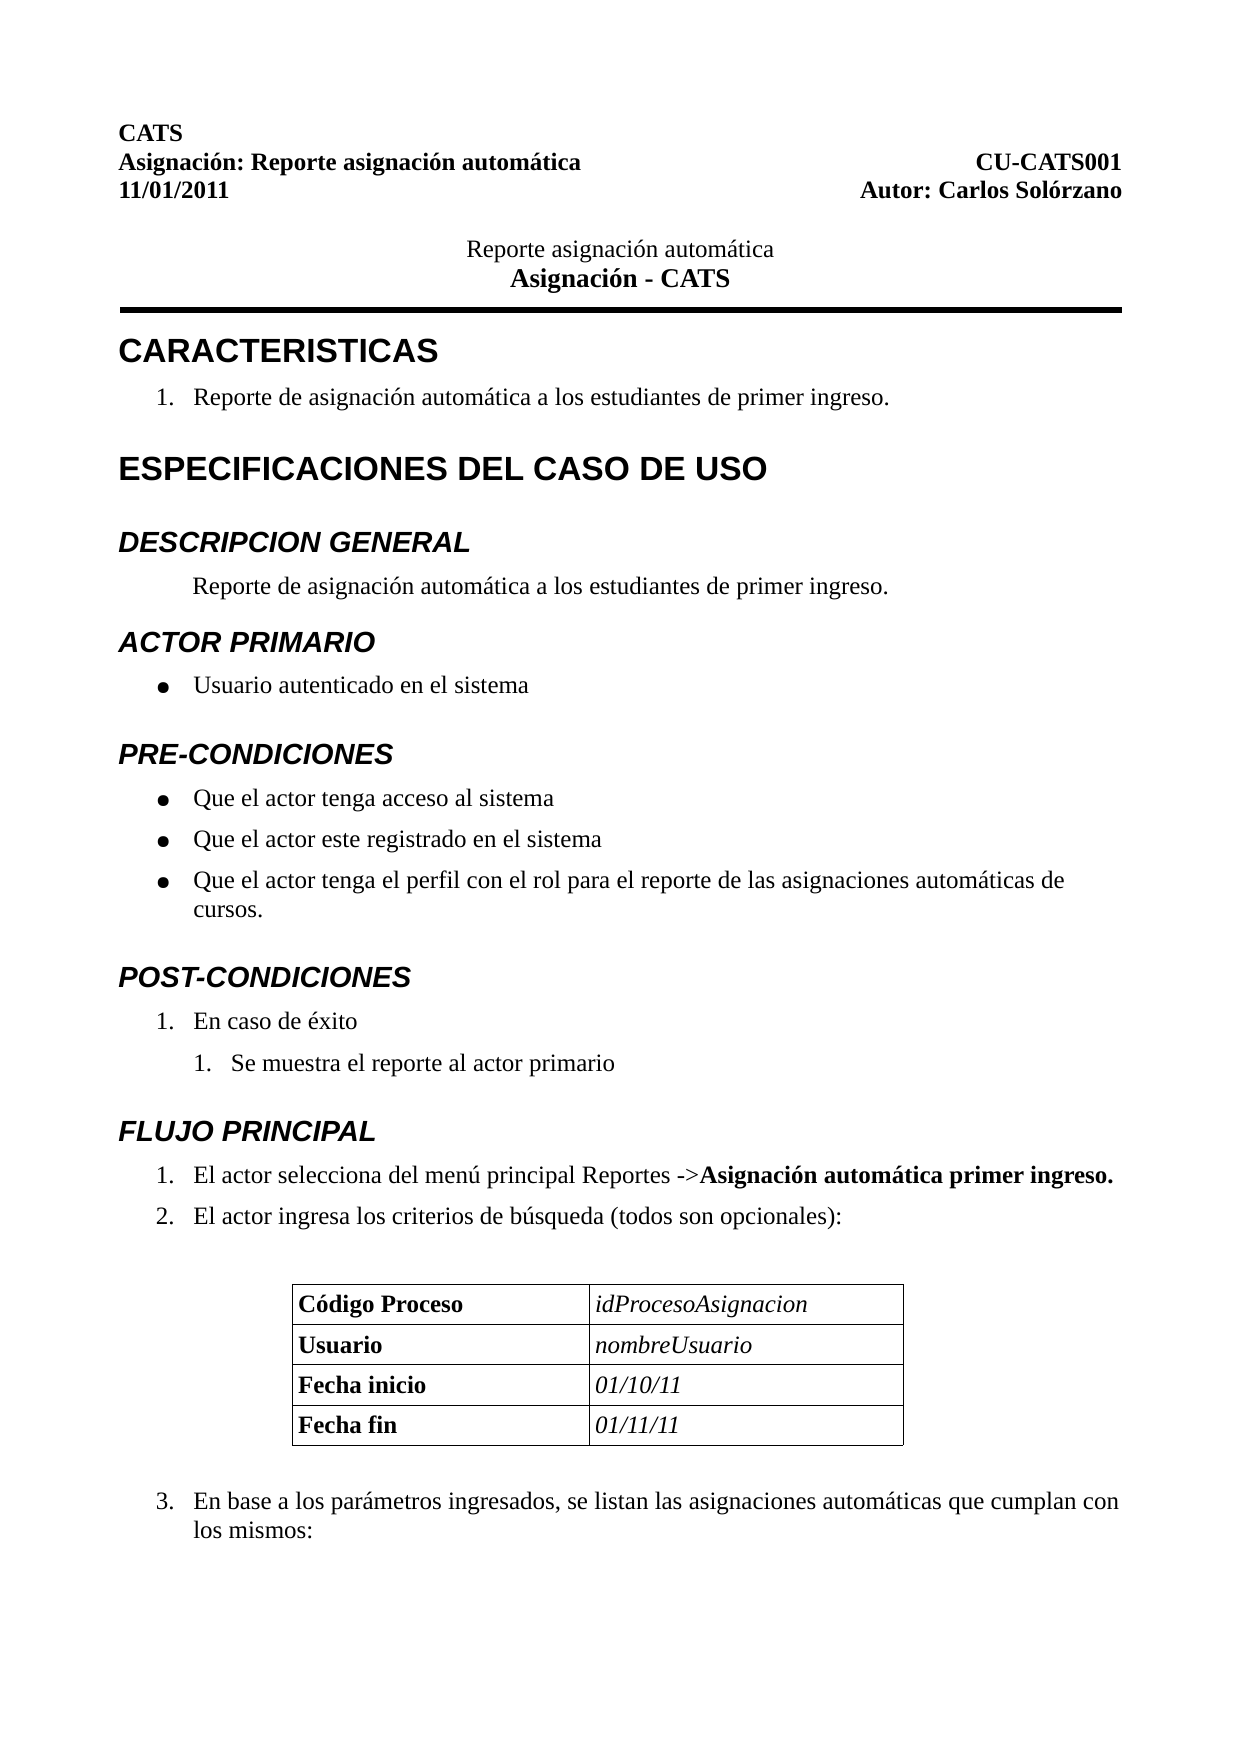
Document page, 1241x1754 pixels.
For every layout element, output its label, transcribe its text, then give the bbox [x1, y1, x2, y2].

table_cell Fecha fin [293, 1406, 589, 1445]
table_cell nombreUsuario [590, 1325, 903, 1364]
table_header idProcesoAsignacion [590, 1285, 903, 1324]
list Que el actor tenga el perfil con el rol para el reporte de las asignaciones automáticas de cursos. [156, 865, 1122, 923]
subtitle POST-CONDICIONES [118, 960, 1122, 994]
subtitle ACTOR PRIMARIO [118, 624, 1122, 658]
table_cell 10/01/11 [590, 1365, 903, 1405]
list Usuario autenticado en el sistema [156, 671, 1122, 699]
list El actor ingresa los criterios de búsqueda (todos son opcionales): [156, 1201, 1122, 1230]
list Reporte de asignación automática a los estudiantes de primer ingreso. [156, 382, 1122, 411]
text Reporte de asignación automática a los estudiantes de primer ingreso. [118, 571, 1122, 599]
list En caso de éxito [156, 1006, 1122, 1035]
subtitle FLUJO PRINCIPAL [118, 1114, 1122, 1147]
text 1. Se muestra el reporte al actor primario [193, 1048, 1122, 1076]
table_cell 11/01/11 [590, 1406, 903, 1445]
list El actor selecciona del menú principal Reportes ->Asignación automática primer ingreso. [156, 1160, 1122, 1189]
list En base a los parámetros ingresados, se listan las asignaciones automáticas que cumplan con los mismos: [156, 1486, 1122, 1544]
text Reporte asignación automática [118, 234, 1122, 263]
subtitle DESCRIPCION GENERAL [118, 525, 1122, 558]
subtitle PRE-CONDICIONES [118, 737, 1122, 770]
table_header Código Proceso [293, 1285, 589, 1324]
subtitle CARACTERISTICAS [118, 331, 1122, 370]
list Que el actor tenga acceso al sistema [156, 783, 1122, 812]
subtitle ESPECIFICACIONES DEL CASO DE USO [118, 449, 1122, 487]
list Que el actor este registrado en el sistema [156, 824, 1122, 853]
text Asignación - CATS [118, 263, 1122, 294]
table_cell Fecha inicio [293, 1365, 589, 1405]
table_cell Usuario [293, 1325, 589, 1364]
